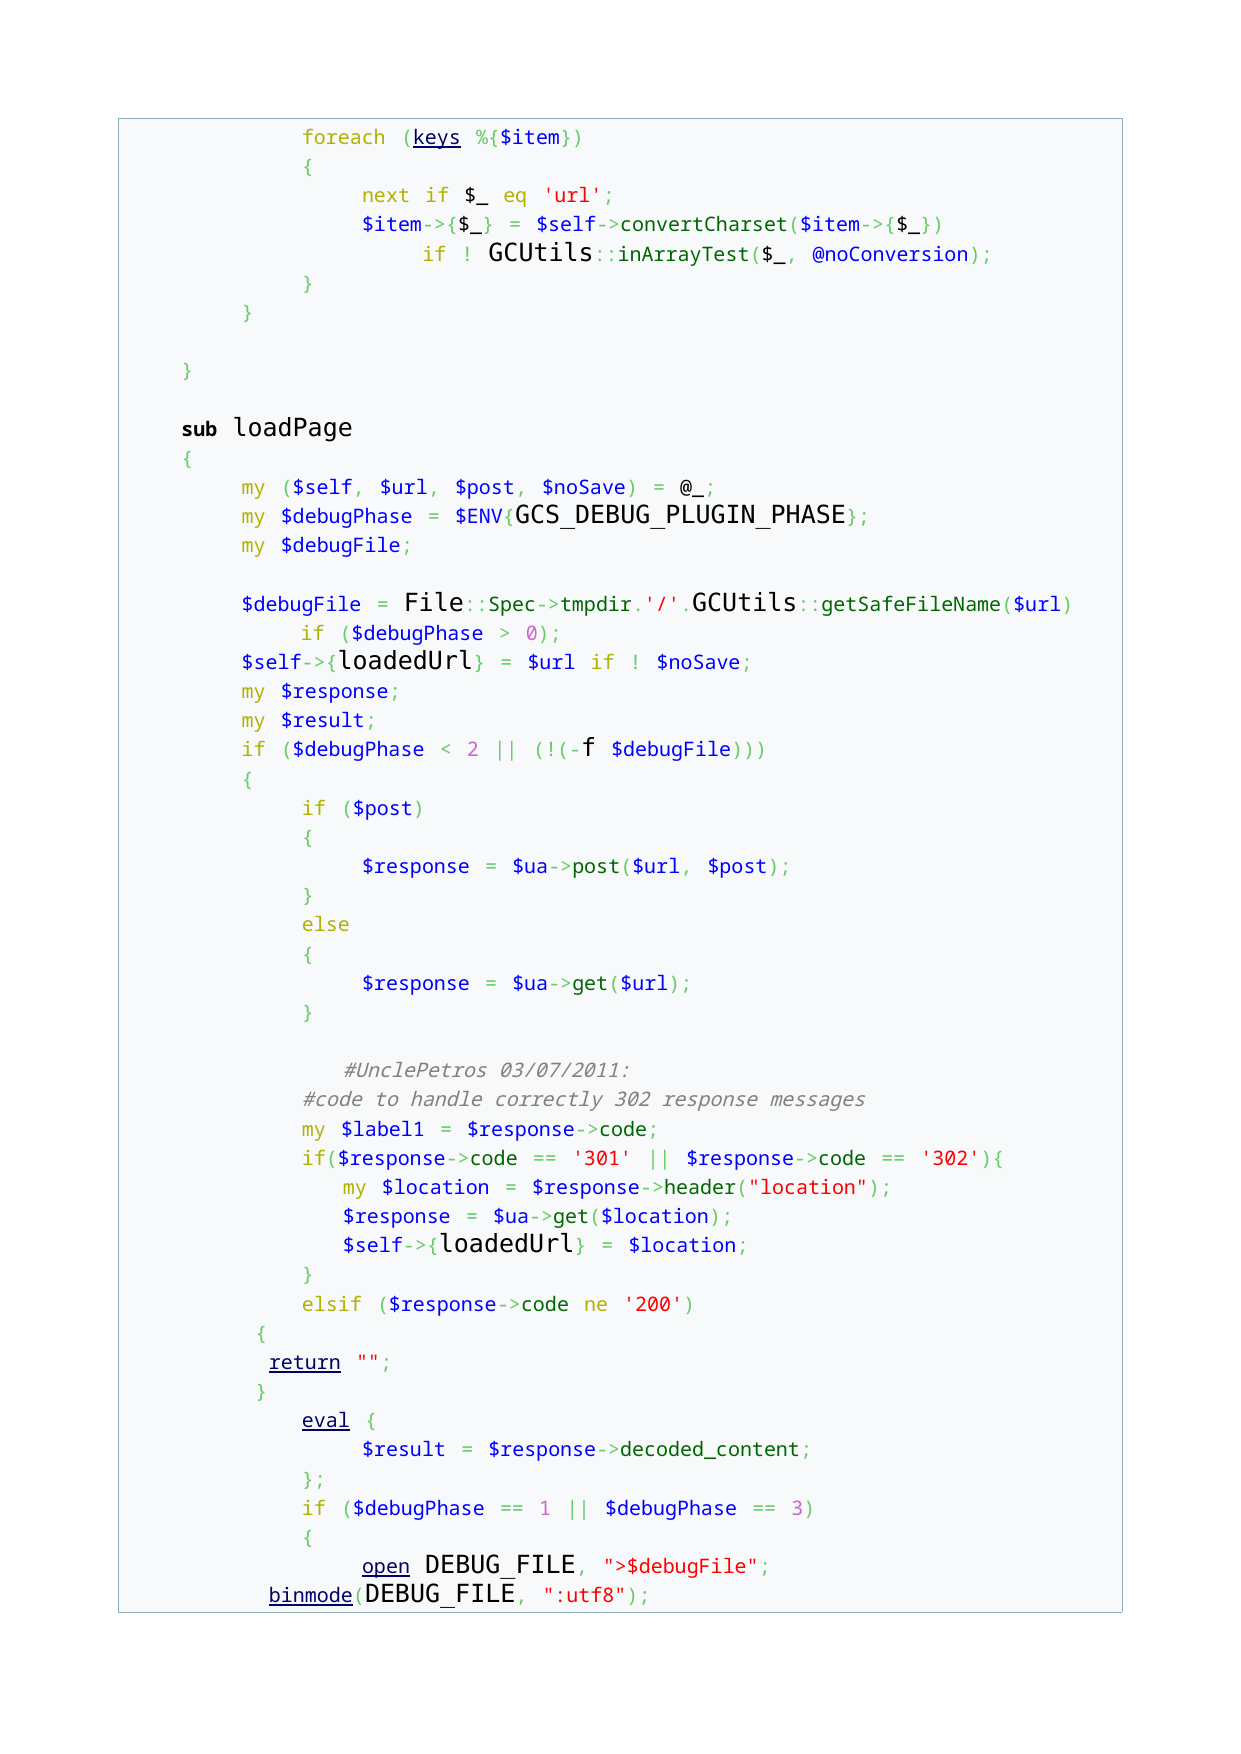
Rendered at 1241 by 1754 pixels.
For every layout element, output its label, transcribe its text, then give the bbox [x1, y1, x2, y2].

table_header foreach (keys %{$item}) { next if $_ eq 'url'; $item->{$_} = $self->convertCharset($item->{$_}) if ! GCUtils::inArrayTest($_, @noConversion); } } } sub loadPage { my ($self, $url, $post, $noSave) = @_; my $debugPhase = $ENV{GCS_DEBUG_PLUGIN_PHASE}; my $debugFile; $debugFile = File::Spec->tmpdir.'/'.GCUtils::getSafeFileName($url) if ($debugPhase > 0); $self->{loadedUrl} = $url if ! $noSave; my $response; my $result; if ($debugPhase < 2 || (!(-f $debugFile))) { if ($post) { $response = $ua->post($url, $post); } else { $response = $ua->get($url); } #UnclePetros 03/07/2011: #code to handle correctly 302 response messages my $label1 = $response->code; if($response->code == '301' || $response->code == '302'){ my $location = $response->header("location"); $response = $ua->get($location); $self->{loadedUrl} = $location; } elsif ($response->code ne '200') { return ""; } eval { $result = $response->decoded_content; }; if ($debugPhase == 1 || $debugPhase == 3) { open DEBUG_FILE, ">$debugFile"; binmode(DEBUG_FILE, ":utf8"); [119, 119, 1122, 1612]
